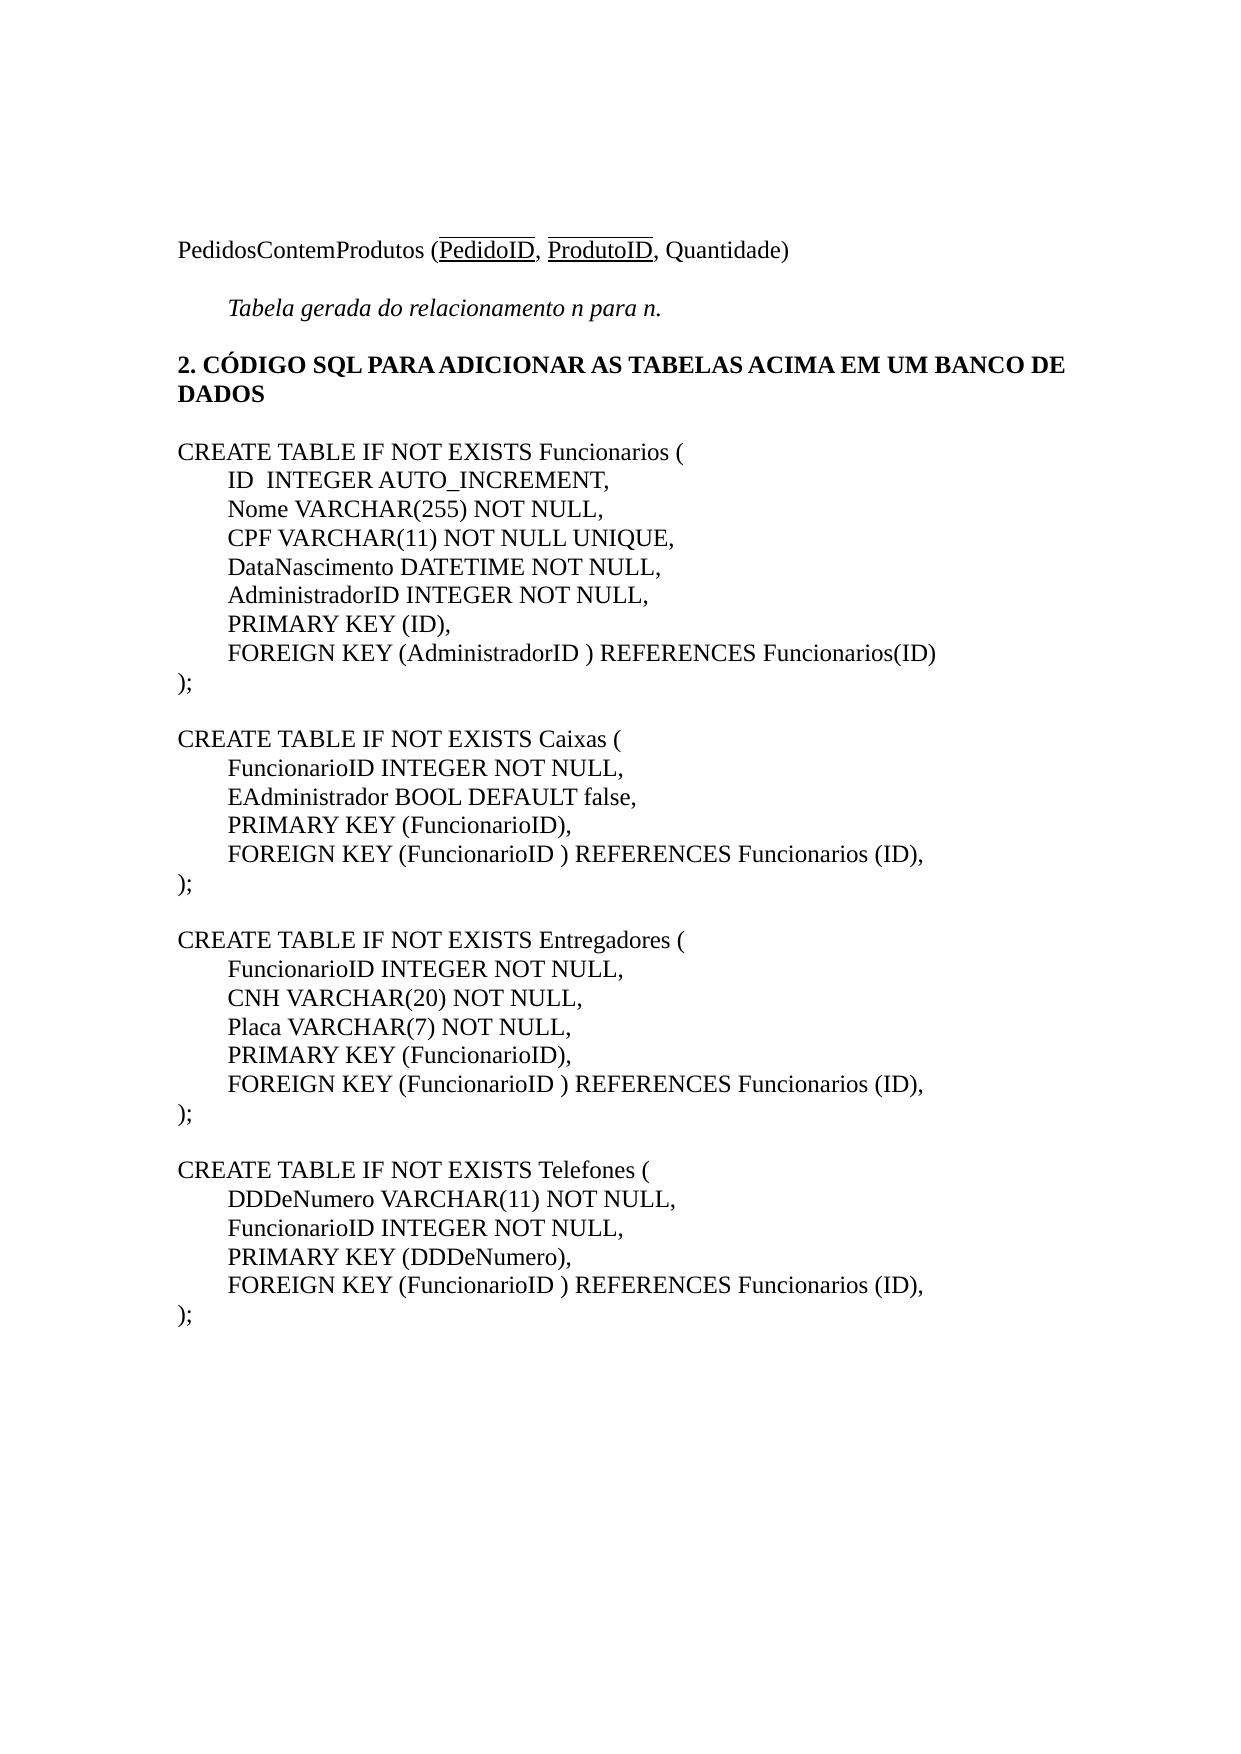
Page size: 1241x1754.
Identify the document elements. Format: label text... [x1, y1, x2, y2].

text ID INTEGER AUTO_INCREMENT, [177, 465, 1122, 494]
text FOREIGN KEY (FuncionarioID ) REFERENCES Funcionarios (ID), [177, 1270, 1122, 1299]
text FOREIGN KEY (AdministradorID ) REFERENCES Funcionarios(ID) [177, 638, 1122, 667]
text FuncionarioID INTEGER NOT NULL, [177, 753, 1122, 782]
text PedidosContemProdutos (PedidoID, ProdutoID, Quantidade) [177, 235, 1122, 264]
text CREATE TABLE IF NOT EXISTS Caixas ( [177, 724, 1122, 753]
text AdministradorID INTEGER NOT NULL, [177, 580, 1122, 609]
text ); [177, 1098, 1122, 1127]
text CNH VARCHAR(20) NOT NULL, [177, 983, 1122, 1012]
text ); [177, 868, 1122, 897]
text ); [177, 667, 1122, 695]
text Nome VARCHAR(255) NOT NULL, [177, 494, 1122, 523]
text CREATE TABLE IF NOT EXISTS Telefones ( [177, 1155, 1122, 1184]
text Tabela gerada do relacionamento n para n. [177, 293, 1122, 322]
text CPF VARCHAR(11) NOT NULL UNIQUE, [177, 523, 1122, 552]
text 2. CÓDIGO SQL PARA ADICIONAR AS TABELAS ACIMA EM UM BANCO DE DADOS [177, 350, 1122, 408]
text ); [177, 1299, 1122, 1328]
text DataNascimento DATETIME NOT NULL, [177, 552, 1122, 580]
text PRIMARY KEY (DDDeNumero), [177, 1242, 1122, 1270]
text EAdministrador BOOL DEFAULT false, [177, 782, 1122, 810]
text FuncionarioID INTEGER NOT NULL, [177, 1213, 1122, 1242]
text Placa VARCHAR(7) NOT NULL, [177, 1012, 1122, 1040]
text CREATE TABLE IF NOT EXISTS Funcionarios ( [177, 437, 1122, 465]
text FuncionarioID INTEGER NOT NULL, [177, 954, 1122, 983]
text PRIMARY KEY (FuncionarioID), [177, 810, 1122, 839]
text FOREIGN KEY (FuncionarioID ) REFERENCES Funcionarios (ID), [177, 839, 1122, 868]
text PRIMARY KEY (ID), [177, 609, 1122, 638]
text FOREIGN KEY (FuncionarioID ) REFERENCES Funcionarios (ID), [177, 1069, 1122, 1098]
text PRIMARY KEY (FuncionarioID), [177, 1040, 1122, 1069]
text DDDeNumero VARCHAR(11) NOT NULL, [177, 1184, 1122, 1213]
text CREATE TABLE IF NOT EXISTS Entregadores ( [177, 925, 1122, 954]
